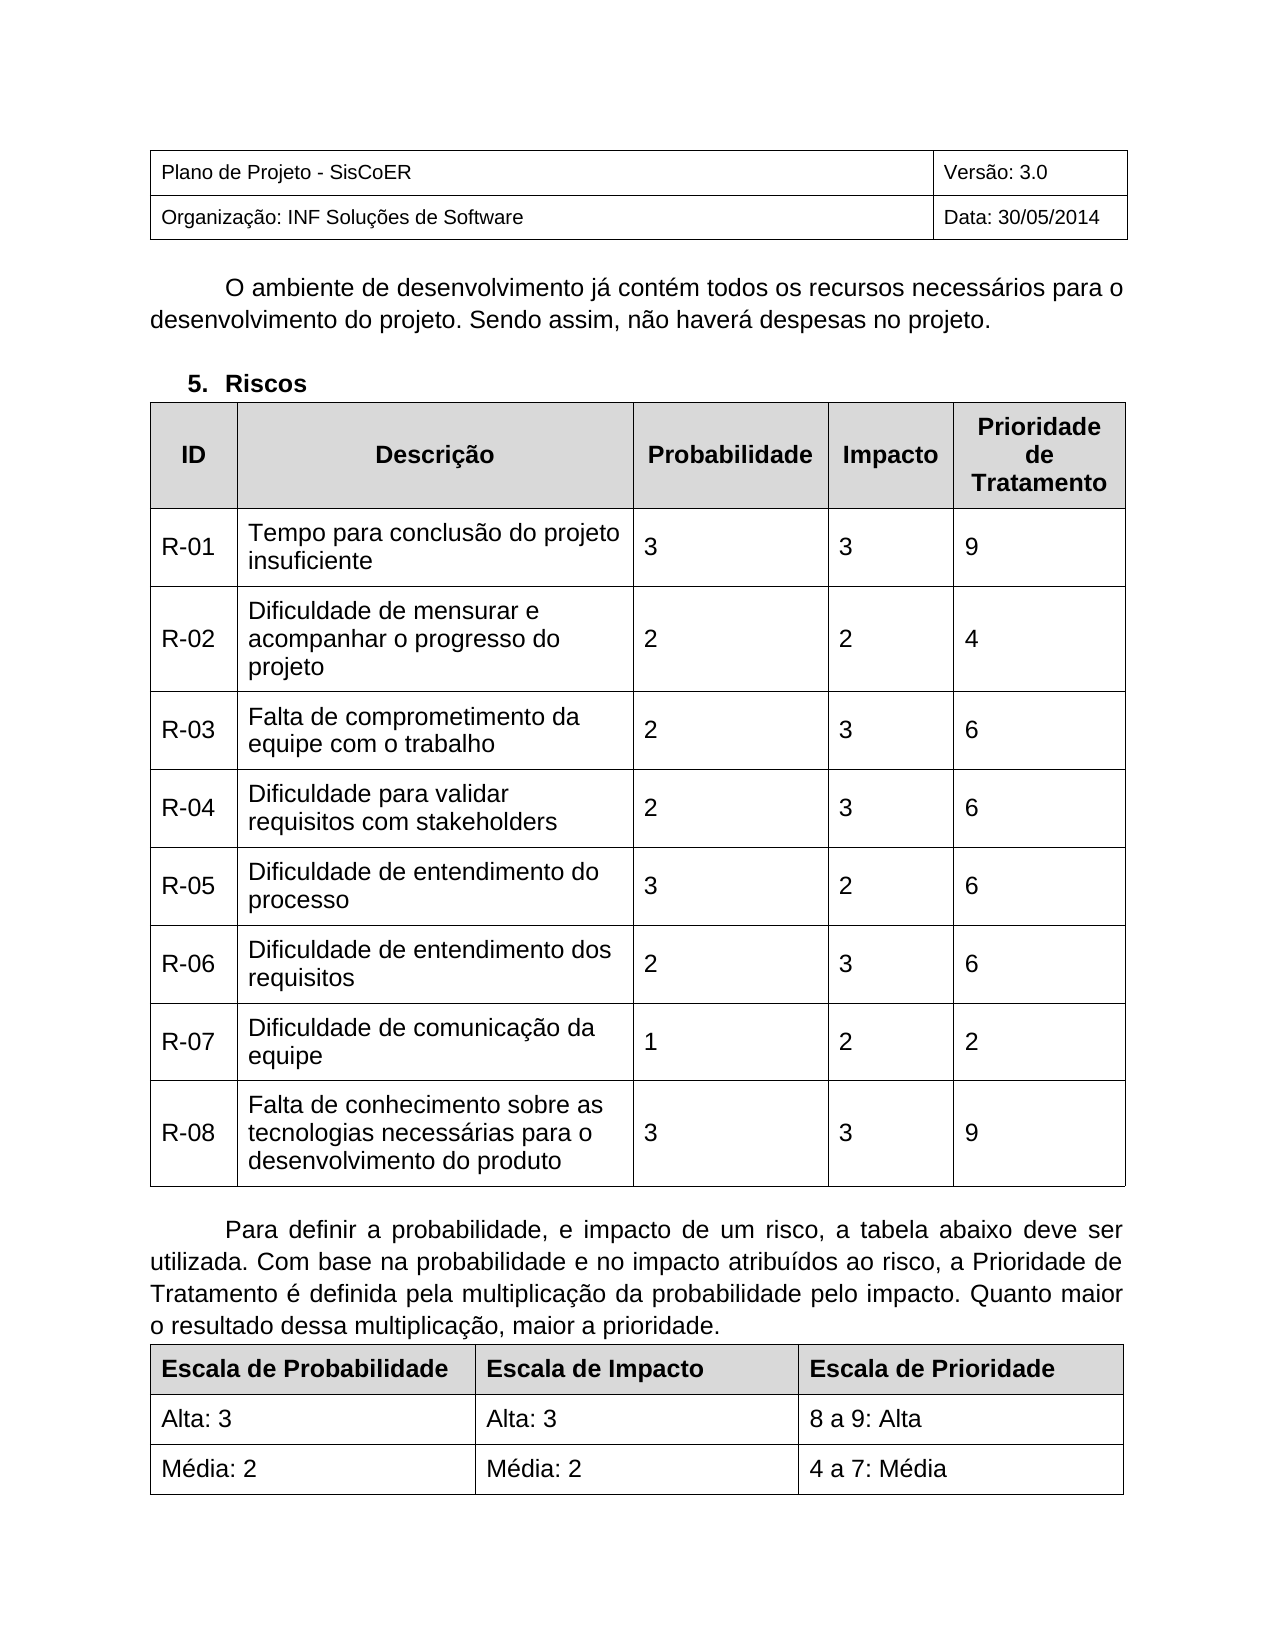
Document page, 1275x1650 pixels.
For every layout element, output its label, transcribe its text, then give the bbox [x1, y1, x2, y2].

table_cell 2 [634, 770, 828, 847]
table_cell R-03 [151, 692, 237, 769]
table_cell R-06 [151, 926, 237, 1002]
table_cell 3 [634, 509, 828, 586]
table_cell 2 [634, 926, 828, 1002]
table_header Escala de Prioridade [799, 1345, 1123, 1394]
table_cell 4 [954, 587, 1125, 691]
table_header Impacto [829, 403, 953, 508]
table_cell R-05 [151, 848, 237, 925]
table_cell Falta de conhecimento sobre as tecnologias necessárias para o desenvolvimento do produto [238, 1081, 633, 1186]
table_cell Dificuldade de entendimento do processo [238, 848, 633, 925]
table_cell 3 [829, 1081, 953, 1186]
table_cell 2 [634, 692, 828, 769]
table_cell 2 [829, 1004, 953, 1080]
table_cell 6 [954, 770, 1125, 847]
table_header ID [151, 403, 237, 508]
table_cell 3 [829, 770, 953, 847]
table_cell R-04 [151, 770, 237, 847]
table_cell 1 [634, 1004, 828, 1080]
table_header Escala de Probabilidade [151, 1345, 475, 1394]
table_header Descrição [238, 403, 633, 508]
table_cell 3 [829, 926, 953, 1002]
table_cell 2 [829, 587, 953, 691]
table_cell Alta: 3 [476, 1395, 798, 1444]
table_cell R-02 [151, 587, 237, 691]
table_cell R-07 [151, 1004, 237, 1080]
table_cell R-01 [151, 509, 237, 586]
table_cell 4 a 7: Média [799, 1445, 1123, 1493]
table_cell 3 [634, 848, 828, 925]
table_cell 3 [829, 692, 953, 769]
table_cell Dificuldade de entendimento dos requisitos [238, 926, 633, 1002]
table_cell Dificuldade de mensurar e acompanhar o progresso do projeto [238, 587, 633, 691]
table_cell Alta: 3 [151, 1395, 475, 1444]
table_cell 2 [829, 848, 953, 925]
table_cell Dificuldade de comunicação da equipe [238, 1004, 633, 1080]
table_cell 2 [634, 587, 828, 691]
table_cell 6 [954, 692, 1125, 769]
table_cell 6 [954, 926, 1125, 1002]
table_header Escala de Impacto [476, 1345, 798, 1394]
table_cell 2 [954, 1004, 1125, 1080]
table_cell 3 [634, 1081, 828, 1186]
list Riscos [187, 370, 1125, 398]
table_cell 9 [954, 509, 1125, 586]
table_cell Dificuldade para validar requisitos com stakeholders [238, 770, 633, 847]
table_cell Falta de comprometimento da equipe com o trabalho [238, 692, 633, 769]
table_header Prioridade de Tratamento [954, 403, 1125, 508]
text Para definir a probabilidade, e impacto de um risco, a tabela abaixo deve ser utilizada. Com base na probabilidade e no impacto atribuídos ao risco, a Prioridade de Tratamento é definida pela multiplicação da probabilidade pelo impacto. Quanto maior o resultado dessa multiplicação, maior a prioridade. [150, 1216, 1125, 1340]
table_cell R-08 [151, 1081, 237, 1186]
table_header Probabilidade [634, 403, 828, 508]
table_cell 3 [829, 509, 953, 586]
table_cell Tempo para conclusão do projeto insuficiente [238, 509, 633, 586]
table_cell Média: 2 [476, 1445, 798, 1493]
table_cell 8 a 9: Alta [799, 1395, 1123, 1444]
table_cell 9 [954, 1081, 1125, 1186]
table_cell Média: 2 [151, 1445, 475, 1493]
text O ambiente de desenvolvimento já contém todos os recursos necessários para o desenvolvimento do projeto. Sendo assim, não haverá despesas no projeto. [150, 274, 1125, 334]
table_cell 6 [954, 848, 1125, 925]
